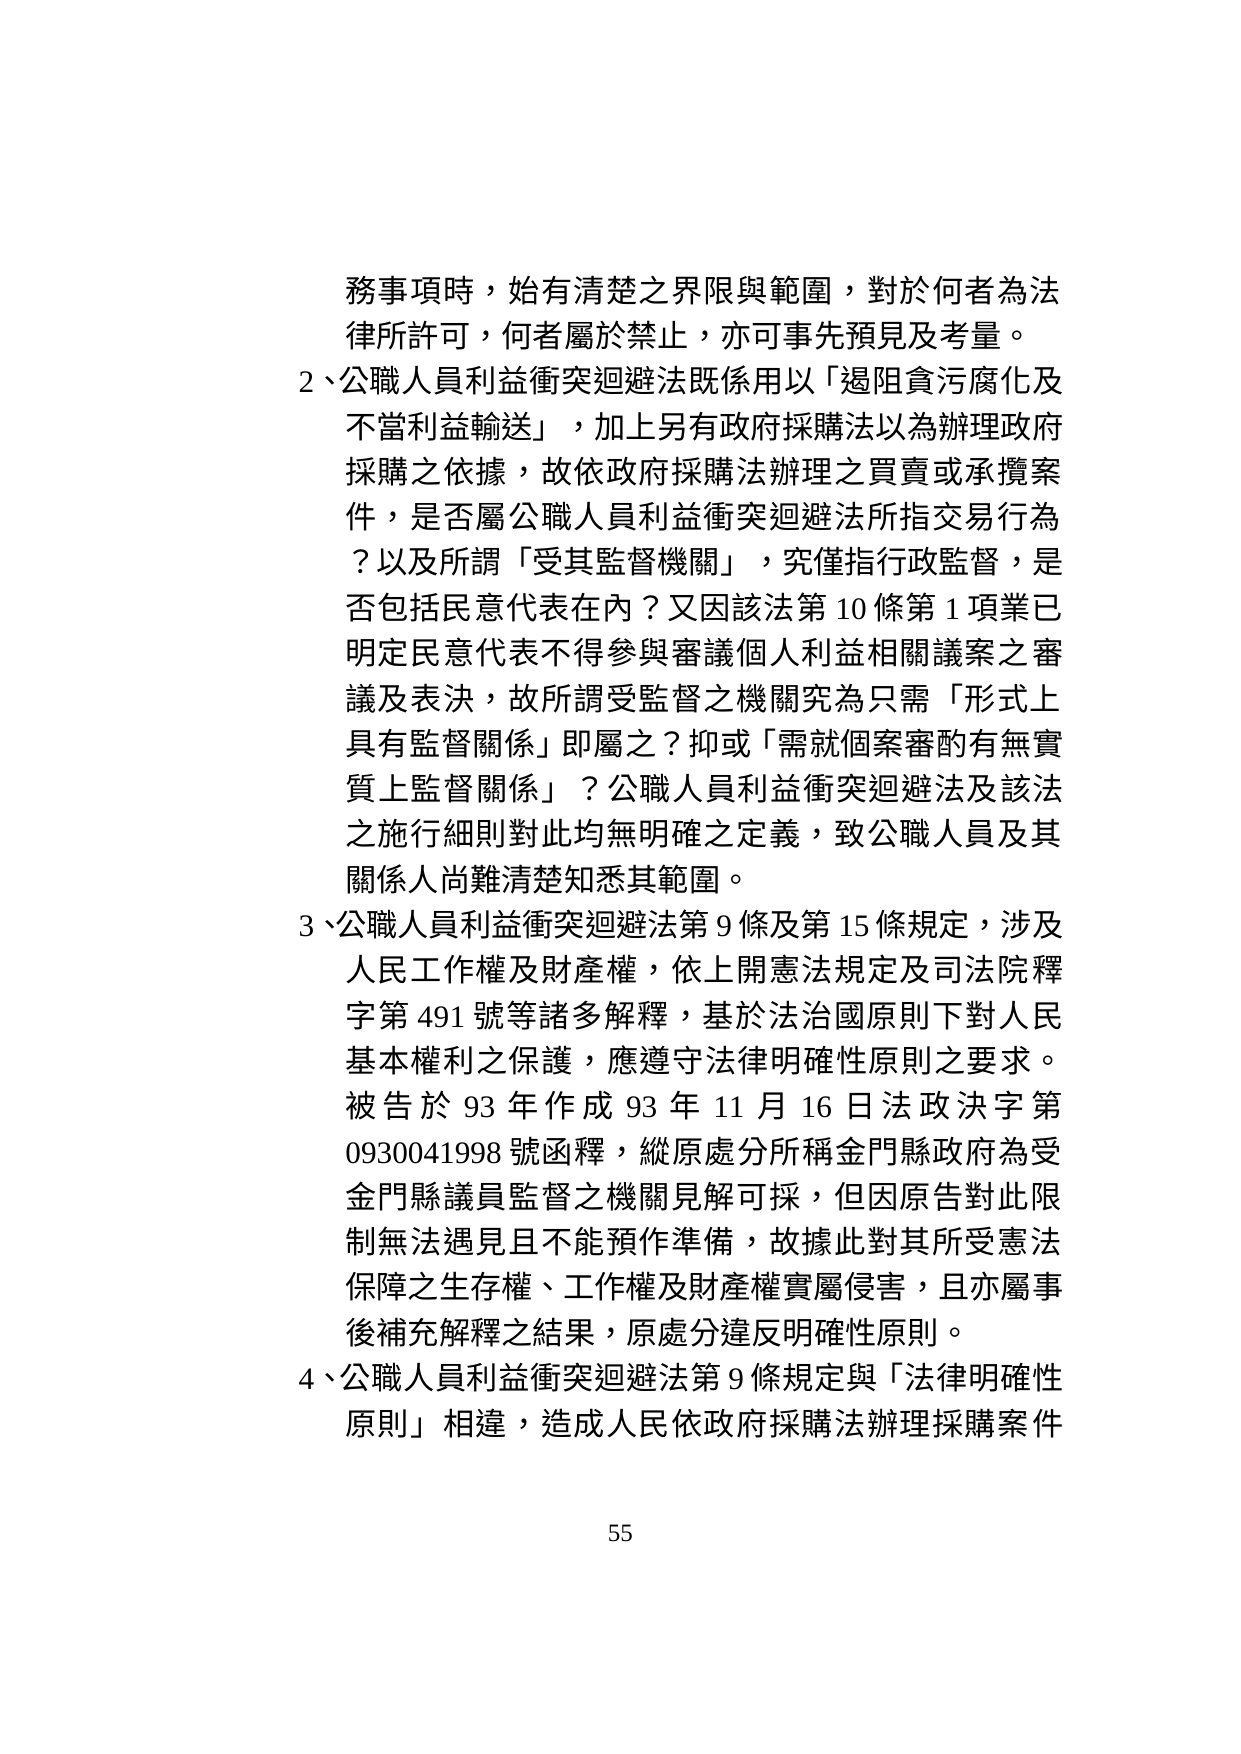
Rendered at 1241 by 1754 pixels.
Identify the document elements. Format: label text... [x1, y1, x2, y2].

text 務事項時，始有清楚之界限與範圍，對於何者為法律所許可，何者屬於禁止，亦可事先預見及考量。 [298, 266, 1063, 356]
text 3、公職人員利益衝突迴避法第9條及第15條規定，涉及人民工作權及財產權，依上開憲法規定及司法院釋字第491號等諸多解釋，基於法治國原則下對人民基本權利之保護，應遵守法律明確性原則之要求。被告於93年作成93年11月16日法政決字第0930041998號函釋，縱原處分所稱金門縣政府為受金門縣議員監督之機關見解可採，但因原告對此限制無法遇見且不能預作準備，故據此對其所受憲法保障之生存權、工作權及財產權實屬侵害，且亦屬事後補充解釋之結果，原處分違反明確性原則。 [298, 900, 1063, 1353]
text 2、公職人員利益衝突迴避法既係用以「遏阻貪污腐化及不當利益輸送」，加上另有政府採購法以為辦理政府採購之依據，故依政府採購法辦理之買賣或承攬案件，是否屬公職人員利益衝突迴避法所指交易行為？以及所謂「受其監督機關」，究僅指行政監督，是否包括民意代表在內？又因該法第10條第1項業已明定民意代表不得參與審議個人利益相關議案之審議及表決，故所謂受監督之機關究為只需「形式上具有監督關係」即屬之？抑或「需就個案審酌有無實質上監督關係」？公職人員利益衝突迴避法及該法之施行細則對此均無明確之定義，致公職人員及其關係人尚難清楚知悉其範圍。 [298, 356, 1063, 900]
text 4、公職人員利益衝突迴避法第9條規定與「法律明確性原則」相違，造成人民依政府採購法辦理採購案件 [298, 1353, 1063, 1444]
